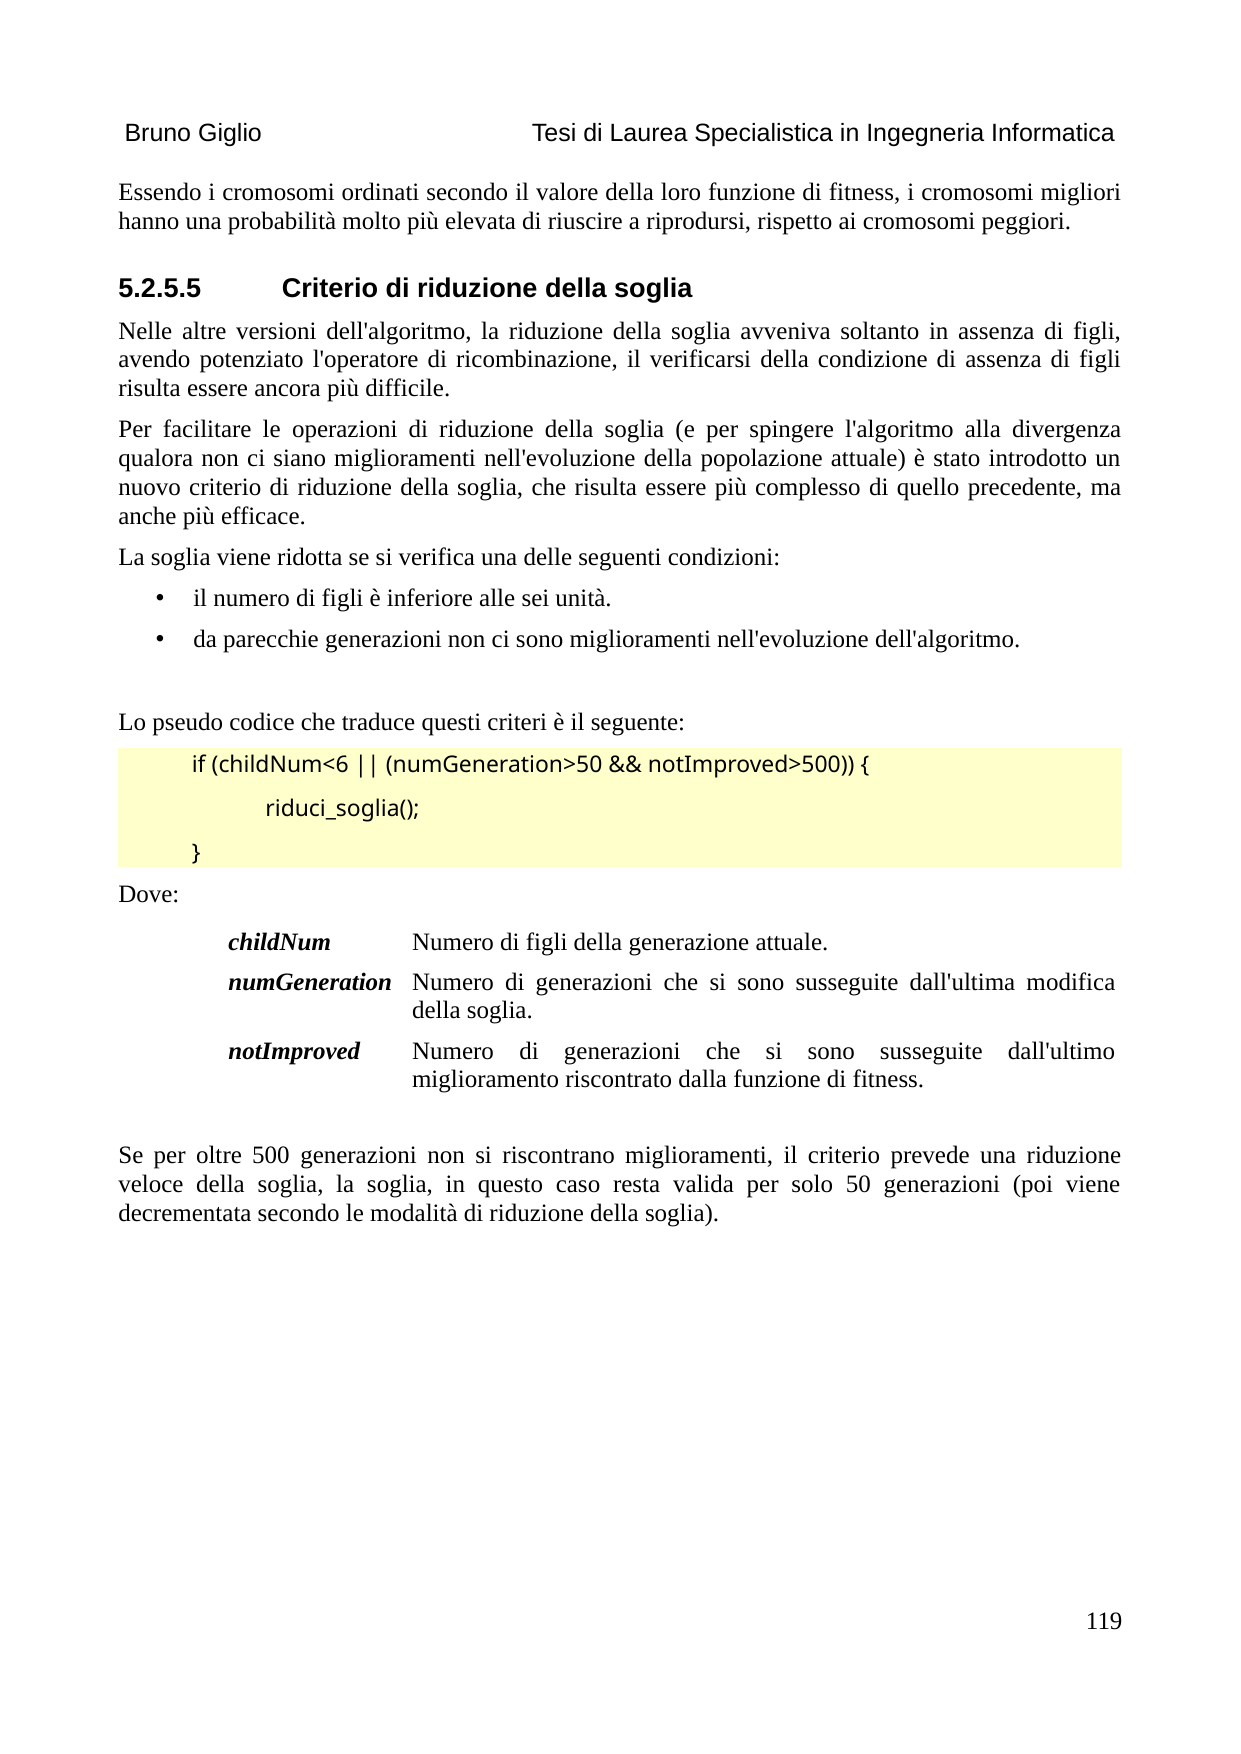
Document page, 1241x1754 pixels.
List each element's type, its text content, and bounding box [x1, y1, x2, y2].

text Nelle altre versioni dell'algoritmo, la riduzione della soglia avveniva soltanto in assenza di figli, avendo potenziato l'operatore di ricombinazione, il verificarsi della condizione di assenza di figli risulta essere ancora più difficile. [118, 316, 1122, 402]
text Lo pseudo codice che traduce questi criteri è il seguente: [118, 707, 1122, 736]
table_cell Numero di generazioni che si sono susseguite dall'ultima modifica della soglia. [406, 961, 1122, 1030]
text Per facilitare le operazioni di riduzione della soglia (e per spingere l'algoritmo alla divergenza qualora non ci siano miglioramenti nell'evoluzione della popolazione attuale) è stato introdotto un nuovo criterio di riduzione della soglia, che risulta essere più complesso di quello precedente, ma anche più efficace. [118, 414, 1122, 529]
table_cell notImproved [223, 1030, 406, 1099]
table_header childNum [223, 921, 406, 961]
table_header Numero di figli della generazione attuale. [406, 921, 1122, 961]
text if (childNum<6 || (numGeneration>50 && notImproved>500)) { [118, 748, 1122, 779]
subtitle Criterio di riduzione della soglia [118, 272, 1122, 303]
text riduci_soglia(); [118, 792, 1122, 823]
list da parecchie generazioni non ci sono miglioramenti nell'evoluzione dell'algoritmo. [156, 624, 1122, 653]
table_cell Numero di generazioni che si sono susseguite dall'ultimo miglioramento riscontrato dalla funzione di fitness. [406, 1030, 1122, 1099]
table_cell numGeneration [223, 961, 406, 1030]
text Essendo i cromosomi ordinati secondo il valore della loro funzione di fitness, i cromosomi migliori hanno una probabilità molto più elevata di riuscire a riprodursi, rispetto ai cromosomi peggiori. [118, 177, 1122, 234]
text Dove: [118, 879, 1122, 908]
text La soglia viene ridotta se si verifica una delle seguenti condizioni: [118, 542, 1122, 571]
list il numero di figli è inferiore alle sei unità. [156, 583, 1122, 612]
text Se per oltre 500 generazioni non si riscontrano miglioramenti, il criterio prevede una riduzione veloce della soglia, la soglia, in questo caso resta valida per solo 50 generazioni (poi viene decrementata secondo le modalità di riduzione della soglia). [118, 1140, 1122, 1226]
text } [118, 836, 1122, 867]
